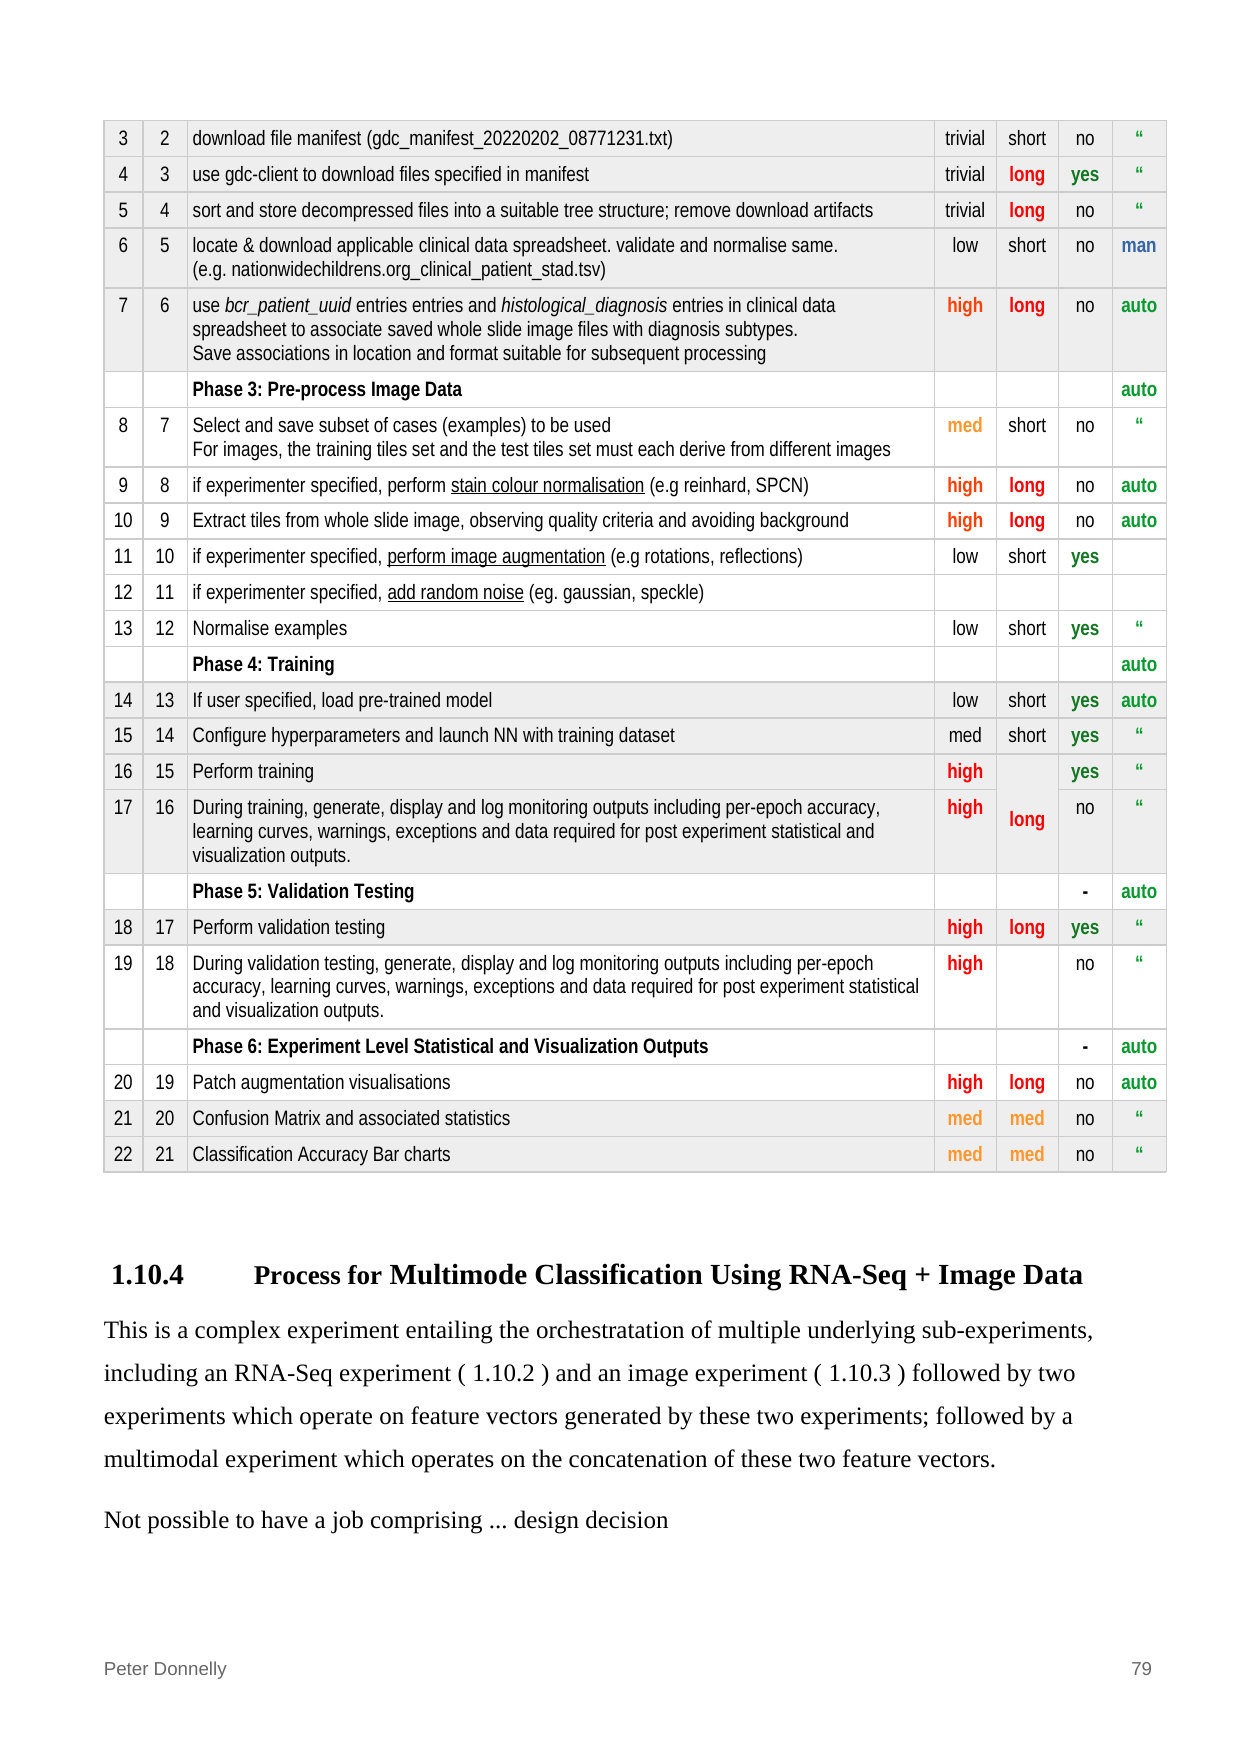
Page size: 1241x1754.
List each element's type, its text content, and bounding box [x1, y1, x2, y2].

table_cell high [935, 946, 996, 1028]
table_cell [997, 874, 1058, 908]
table_cell 8 [144, 468, 187, 502]
table_cell 7 [105, 289, 142, 371]
table_cell use gdc-client to download files specified in manifest [188, 157, 934, 191]
table_cell [105, 1030, 142, 1064]
table_cell no [1059, 946, 1112, 1028]
table_cell if experimenter specified, perform image augmentation (e.g rotations, reflections) [188, 540, 934, 574]
table_cell long [997, 468, 1058, 502]
table_cell 13 [105, 611, 142, 646]
table_cell no [1059, 1065, 1112, 1100]
table_cell [144, 372, 187, 407]
table_cell med [935, 1137, 996, 1171]
table_cell [997, 946, 1058, 1028]
table_cell 4 [144, 193, 187, 227]
table_cell 17 [105, 790, 142, 873]
table_cell auto [1113, 874, 1166, 908]
table_cell yes [1059, 755, 1112, 789]
table_cell no [1059, 790, 1112, 873]
table_cell - [1059, 874, 1112, 908]
table_cell med [997, 1101, 1058, 1136]
table_cell med [935, 719, 996, 753]
table_cell 20 [144, 1101, 187, 1136]
table_cell short [997, 719, 1058, 753]
table_cell long [997, 289, 1058, 371]
table_cell high [935, 1065, 996, 1100]
table_cell no [1059, 229, 1112, 287]
table_cell high [935, 755, 996, 789]
table_cell trivial [935, 157, 996, 191]
table_cell med [997, 1137, 1058, 1171]
table_cell 9 [144, 504, 187, 538]
table_cell [105, 874, 142, 908]
table_cell 19 [105, 946, 142, 1028]
text Not possible to have a job comprising ... design decision [103, 1505, 1146, 1534]
table_cell 10 [144, 540, 187, 574]
table_cell man [1113, 229, 1166, 287]
table_cell short [997, 121, 1058, 156]
table_cell [1059, 372, 1112, 407]
table_cell yes [1059, 611, 1112, 646]
table_cell “ [1113, 719, 1166, 753]
table_cell 19 [144, 1065, 187, 1100]
table_cell 20 [105, 1065, 142, 1100]
table_cell auto [1113, 372, 1166, 407]
table_cell “ [1113, 1101, 1166, 1136]
table_cell 14 [144, 719, 187, 753]
table_cell short [997, 683, 1058, 717]
table_cell 21 [105, 1101, 142, 1136]
table_cell [1059, 647, 1112, 681]
table_cell 14 [105, 683, 142, 717]
table_cell [997, 372, 1058, 407]
table_cell Confusion Matrix and associated statistics [188, 1101, 934, 1136]
table_cell 5 [144, 229, 187, 287]
table_cell [1113, 575, 1166, 610]
table_cell trivial [935, 193, 996, 227]
table_cell 18 [105, 910, 142, 944]
table_cell Configure hyperparameters and launch NN with training dataset [188, 719, 934, 753]
table_cell 2 [144, 121, 187, 156]
table_cell auto [1113, 683, 1166, 717]
table_cell 12 [144, 611, 187, 646]
table_cell short [997, 611, 1058, 646]
table_cell long [997, 504, 1058, 538]
table_cell yes [1059, 157, 1112, 191]
table_cell 12 [105, 575, 142, 610]
table_cell 6 [105, 229, 142, 287]
table_cell no [1059, 121, 1112, 156]
table_cell long [997, 755, 1058, 873]
table_cell [935, 1030, 996, 1064]
table_cell 8 [105, 408, 142, 466]
table_cell yes [1059, 683, 1112, 717]
table_cell if experimenter specified, add random noise (eg. gaussian, speckle) [188, 575, 934, 610]
table_cell Classification Accuracy Bar charts [188, 1137, 934, 1171]
table_cell 15 [105, 719, 142, 753]
table_cell 22 [105, 1137, 142, 1171]
table_cell [144, 1030, 187, 1064]
table_cell “ [1113, 1137, 1166, 1171]
table_cell high [935, 910, 996, 944]
table_cell long [997, 157, 1058, 191]
table_cell Perform validation testing [188, 910, 934, 944]
table_cell 7 [144, 408, 187, 466]
table_cell [1059, 575, 1112, 610]
table_cell [935, 874, 996, 908]
table_cell med [935, 408, 996, 466]
table_cell [105, 372, 142, 407]
table_cell yes [1059, 540, 1112, 574]
table_cell no [1059, 193, 1112, 227]
table_cell “ [1113, 193, 1166, 227]
table_cell 6 [144, 289, 187, 371]
subtitle Process for Multimode Classification Using RNA-Seq + Image Data [103, 1257, 1146, 1291]
table_cell [935, 575, 996, 610]
table_cell [935, 372, 996, 407]
table_cell During validation testing, generate, display and log monitoring outputs including per-epoch accuracy, learning curves, warnings, exceptions and data required for post experiment statistical and visualization outputs. [188, 946, 934, 1028]
table_cell “ [1113, 755, 1166, 789]
table_cell During training, generate, display and log monitoring outputs including per-epoch accuracy, learning curves, warnings, exceptions and data required for post experiment statistical and visualization outputs. [188, 790, 934, 873]
table_cell 15 [144, 755, 187, 789]
table_cell auto [1113, 1065, 1166, 1100]
table_cell long [997, 910, 1058, 944]
table_cell “ [1113, 121, 1166, 156]
table_cell “ [1113, 611, 1166, 646]
table_cell 9 [105, 468, 142, 502]
table_cell 10 [105, 504, 142, 538]
table_cell 13 [144, 683, 187, 717]
table_cell Extract tiles from whole slide image, observing quality criteria and avoiding background [188, 504, 934, 538]
table_cell [105, 647, 142, 681]
table_cell 3 [144, 157, 187, 191]
table_cell 3 [105, 121, 142, 156]
table_cell sort and store decompressed files into a suitable tree structure; remove download artifacts [188, 193, 934, 227]
table_cell 5 [105, 193, 142, 227]
table_cell auto [1113, 468, 1166, 502]
table_cell trivial [935, 121, 996, 156]
table_cell - [1059, 1030, 1112, 1064]
table_cell auto [1113, 504, 1166, 538]
table_cell [997, 575, 1058, 610]
table_cell [144, 647, 187, 681]
table_cell short [997, 229, 1058, 287]
text This is a complex experiment entailing the orchestratation of multiple underlying sub-experiments, including an RNA-Seq experiment (1.10.2) and an image experiment (1.10.3) followed by two experiments which operate on feature vectors generated by these two experiments; followed by a multimodal experiment which operates on the concatenation of these two feature vectors. [103, 1315, 1146, 1473]
table_cell high [935, 289, 996, 371]
table_cell no [1059, 468, 1112, 502]
table_cell [144, 874, 187, 908]
table_cell long [997, 1065, 1058, 1100]
table_cell med [935, 1101, 996, 1136]
table_cell 18 [144, 946, 187, 1028]
table_cell low [935, 611, 996, 646]
table_cell auto [1113, 289, 1166, 371]
table_cell “ [1113, 790, 1166, 873]
table_cell yes [1059, 910, 1112, 944]
table_cell download file manifest (gdc_manifest_20220202_08771231.txt) [188, 121, 934, 156]
table_cell “ [1113, 408, 1166, 466]
table_cell Phase 6: Experiment Level Statistical and Visualization Outputs [188, 1030, 934, 1064]
table_cell [935, 647, 996, 681]
table_cell no [1059, 1137, 1112, 1171]
table_cell high [935, 504, 996, 538]
table_cell locate & download applicable clinical data spreadsheet. validate and normalise same. (e.g. nationwidechildrens.org_clinical_patient_stad.tsv) [188, 229, 934, 287]
table_cell Perform training [188, 755, 934, 789]
table_cell Phase 3: Pre-process Image Data [188, 372, 934, 407]
table_cell 16 [144, 790, 187, 873]
table_cell no [1059, 289, 1112, 371]
table_cell 16 [105, 755, 142, 789]
table_cell 11 [144, 575, 187, 610]
table_cell if experimenter specified, perform stain colour normalisation (e.g reinhard, SPCN) [188, 468, 934, 502]
table_cell high [935, 468, 996, 502]
table_cell Patch augmentation visualisations [188, 1065, 934, 1100]
table_cell 17 [144, 910, 187, 944]
table_cell use bcr_patient_uuid entries entries and histological_diagnosis entries in clinical data spreadsheet to associate saved whole slide image files with diagnosis subtypes. Save associations in location and format suitable for subsequent processing [188, 289, 934, 371]
table_cell no [1059, 408, 1112, 466]
table_cell low [935, 540, 996, 574]
table_cell short [997, 408, 1058, 466]
table_cell “ [1113, 910, 1166, 944]
table_cell Normalise examples [188, 611, 934, 646]
table_cell If user specified, load pre-trained model [188, 683, 934, 717]
table_cell Phase 4: Training [188, 647, 934, 681]
table_cell [1113, 540, 1166, 574]
table_cell Select and save subset of cases (examples) to be used For images, the training tiles set and the test tiles set must each derive from different images [188, 408, 934, 466]
table_cell auto [1113, 1030, 1166, 1064]
table_cell short [997, 540, 1058, 574]
table_cell auto [1113, 647, 1166, 681]
table_cell no [1059, 1101, 1112, 1136]
table_cell “ [1113, 946, 1166, 1028]
table_cell “ [1113, 157, 1166, 191]
table_cell Phase 5: Validation Testing [188, 874, 934, 908]
table_cell 11 [105, 540, 142, 574]
table_cell 21 [144, 1137, 187, 1171]
table_cell [997, 647, 1058, 681]
table_cell no [1059, 504, 1112, 538]
table_cell 4 [105, 157, 142, 191]
table_cell low [935, 229, 996, 287]
table_cell long [997, 193, 1058, 227]
table_cell high [935, 790, 996, 873]
table_cell low [935, 683, 996, 717]
table_cell [997, 1030, 1058, 1064]
table_cell yes [1059, 719, 1112, 753]
